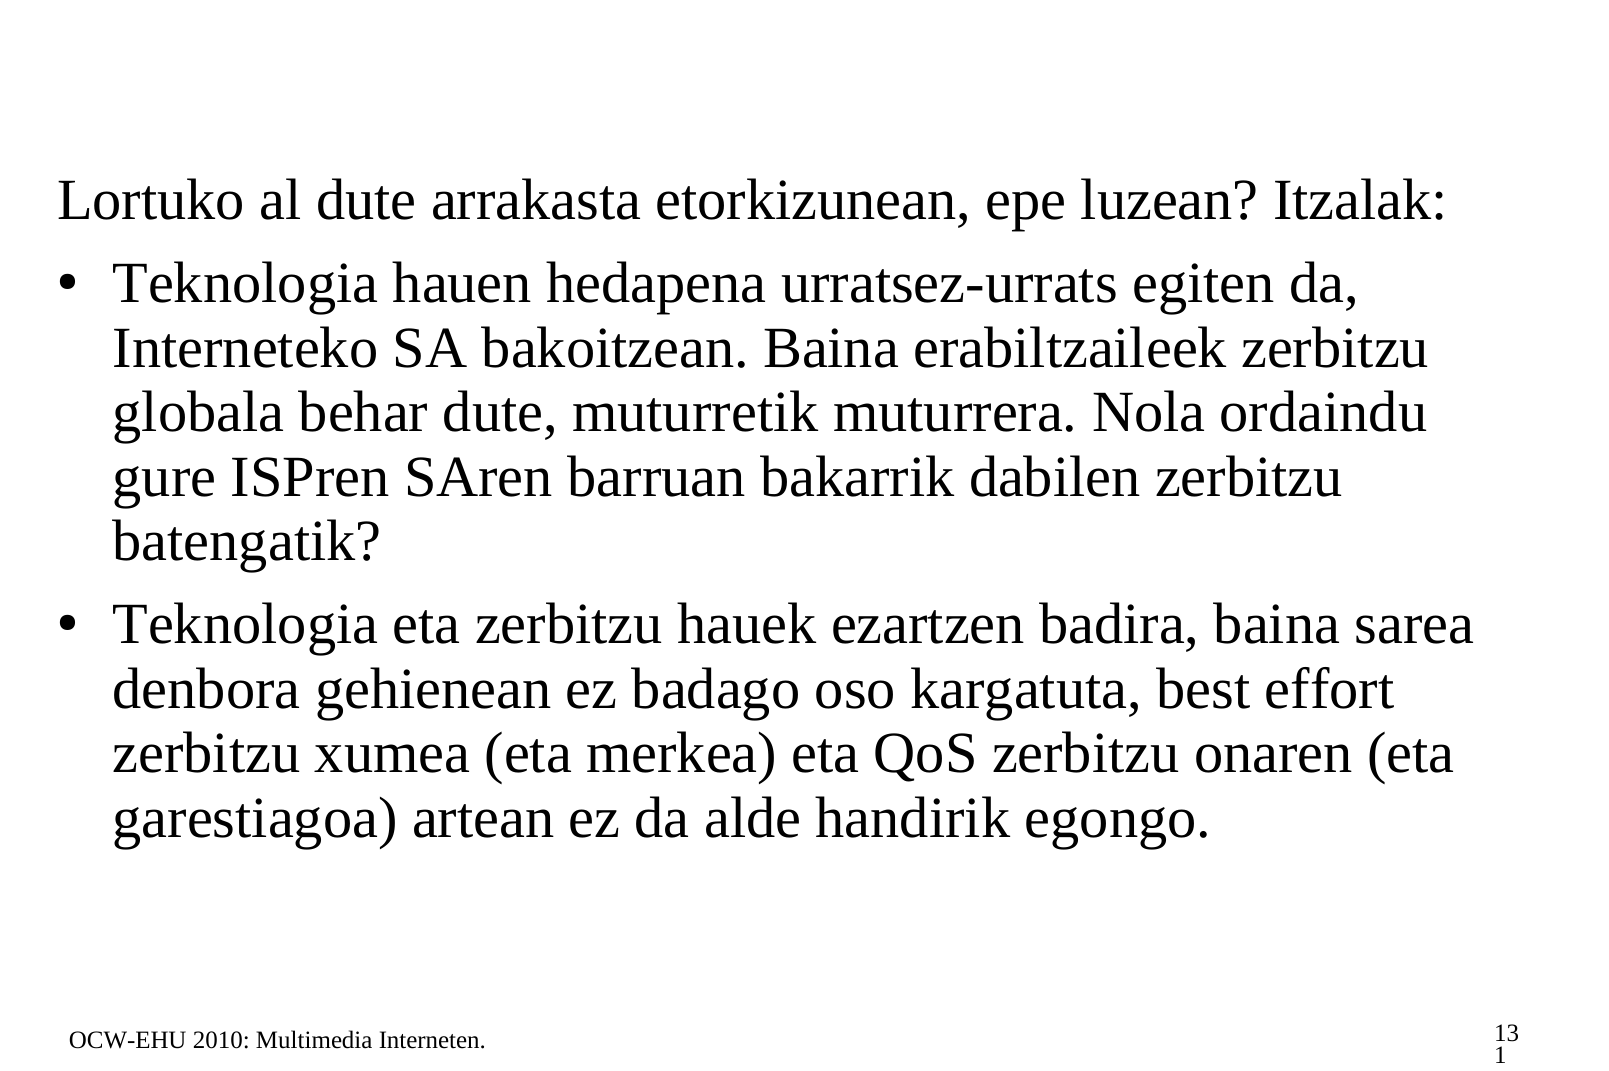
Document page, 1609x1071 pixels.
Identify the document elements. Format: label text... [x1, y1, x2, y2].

list Lortuko al dute arrakasta etorkizunean, epe luzean? Itzalak: Teknologia hauen hedapena urratsez-urrats egiten da, Interneteko SA bakoitzean. Baina erabiltzaileek zerbitzu globala behar dute, muturretik muturrera. Nola ordaindu gure ISPren SAren barruan bakarrik dabilen zerbitzu batengatik? Teknologia eta zerbitzu hauek ezartzen badira, baina sarea denbora gehienean ez badago oso kargatuta, best effort zerbitzu xumea (eta merkea) eta QoS zerbitzu onaren (eta garestiagoa) artean ez da alde handirik egongo. [41, 160, 1555, 999]
